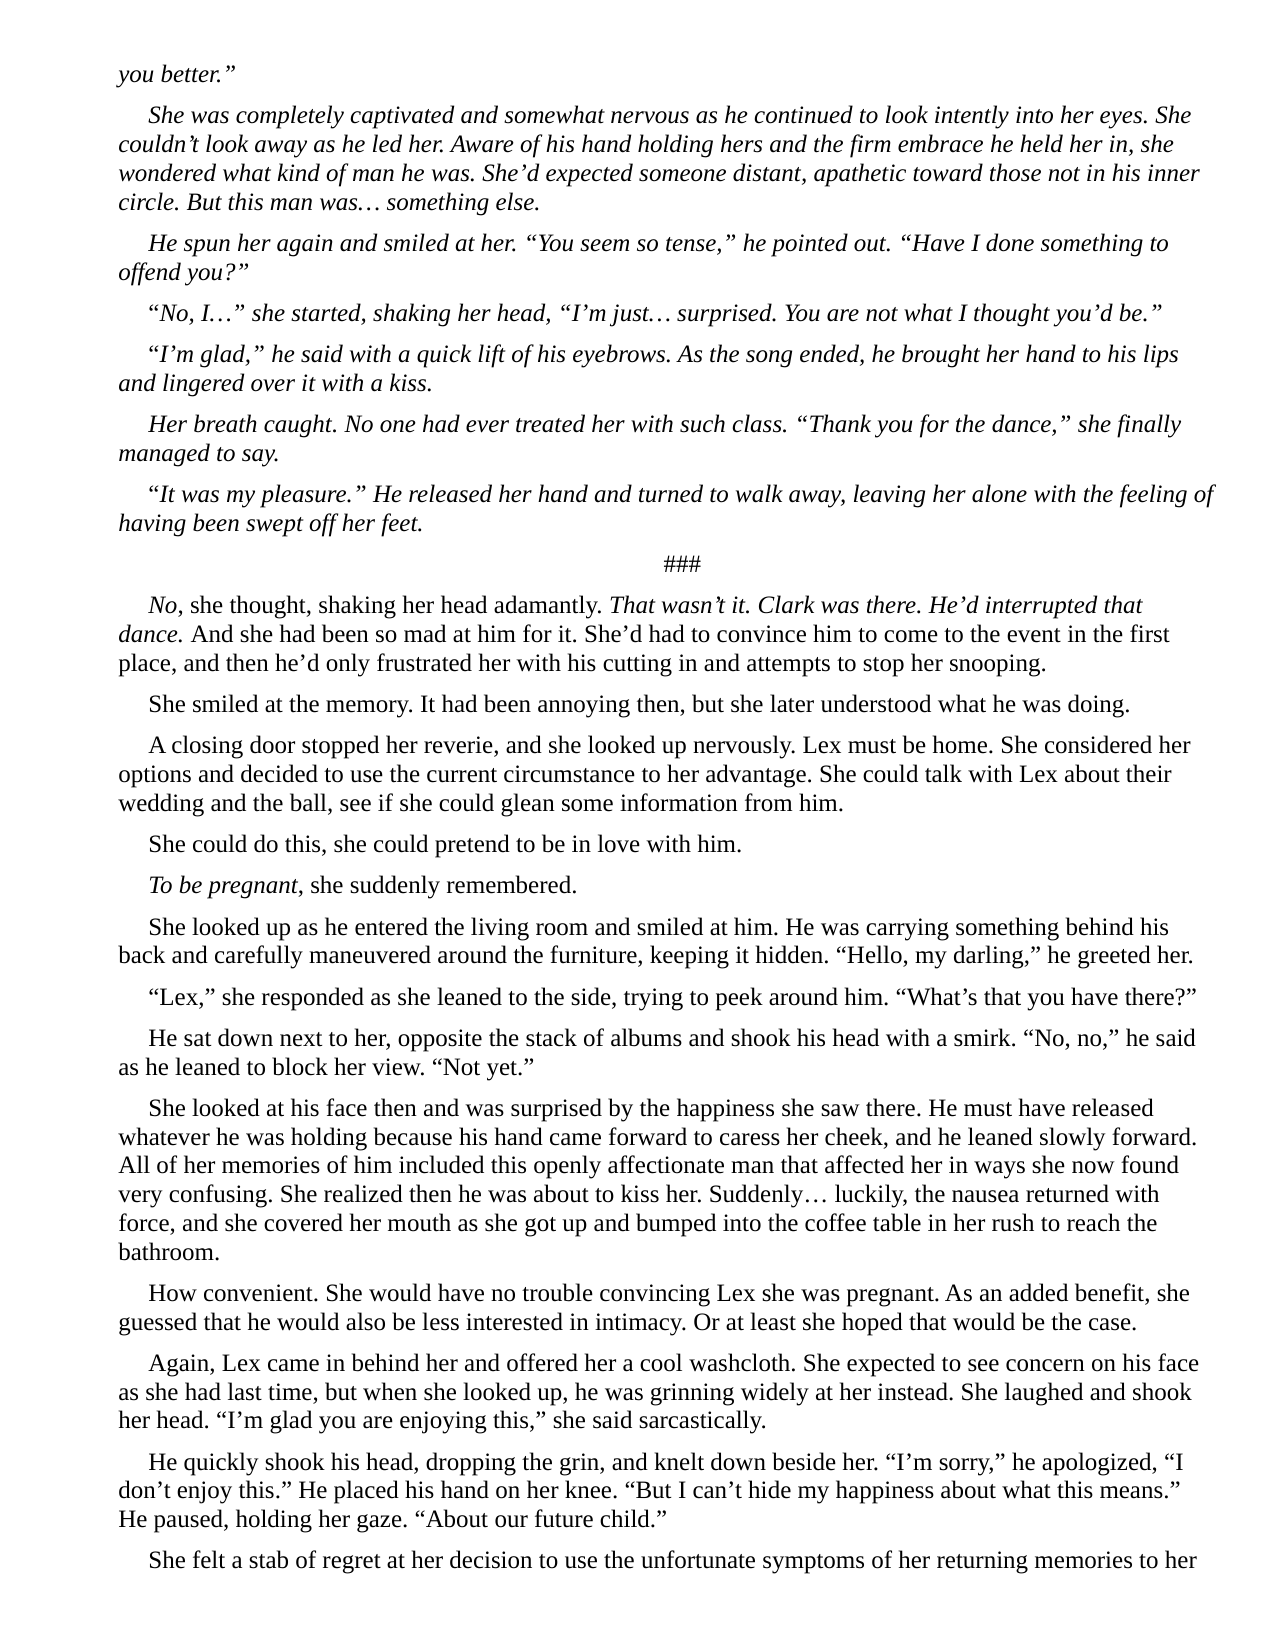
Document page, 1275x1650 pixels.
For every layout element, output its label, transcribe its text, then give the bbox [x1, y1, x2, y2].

text She looked at his face then and was surprised by the happiness she saw there. He must have released whatever he was holding because his hand came forward to caress her cheek, and he leaned slowly forward. All of her memories of him included this openly affectionate man that affected her in ways she now found very confusing. She realized then he was about to kiss her. Suddenly… luckily, the nausea returned with force, and she covered her mouth as she got up and bumped into the coffee table in her rush to reach the bathroom. [118, 1093, 1216, 1265]
text “Lex,” she responded as she leaned to the side, trying to peek around him. “What’s that you have there?” [118, 982, 1216, 1010]
text He quickly shook his head, dropping the grin, and knelt down beside her. “I’m sorry,” he apologized, “I don’t enjoy this.” He placed his hand on her knee. “But I can’t hide my happiness about what this means.” He paused, holding her gaze. “About our future child.” [118, 1447, 1216, 1533]
text She was completely captivated and somewhat nervous as he continued to look intently into her eyes. She couldn’t look away as he led her. Aware of his hand holding hers and the firm embrace he held her in, she wondered what kind of man he was. She’d expected someone distant, apathetic toward those not in his inner circle. But this man was… something else. [118, 100, 1216, 215]
text you better.” [118, 59, 1216, 88]
text “It was my pleasure.” He released her hand and turned to walk away, leaving her alone with the feeling of having been swept off her feet. [118, 479, 1216, 537]
text She smiled at the memory. It had been annoying then, but she later understood what he was doing. [118, 689, 1216, 718]
text ### [118, 549, 1216, 578]
text “No, I…” she started, shaking her head, “I’m just… surprised. You are not what I thought you’d be.” [118, 298, 1216, 327]
text Her breath caught. No one had ever treated her with such class. “Thank you for the dance,” she finally managed to say. [118, 409, 1216, 467]
text He spun her again and smiled at her. “You seem so tense,” he pointed out. “Have I done something to offend you?” [118, 228, 1216, 285]
text No, she thought, shaking her head adamantly. That wasn’t it. Clark was there. He’d interrupted that dance. And she had been so mad at him for it. She’d had to convince him to come to the event in the first place, and then he’d only frustrated her with his cutting in and attempts to stop her snooping. [118, 590, 1216, 677]
text She looked up as he entered the living room and smiled at him. He was carrying something behind his back and carefully maneuvered around the furniture, keeping it hidden. “Hello, my darling,” he greeted her. [118, 912, 1216, 969]
text She felt a stab of regret at her decision to use the unfortunate symptoms of her returning memories to her [118, 1545, 1216, 1574]
text “I’m glad,” he said with a quick lift of his eyebrows. As the song ended, he brought her hand to his lips and lingered over it with a kiss. [118, 339, 1216, 397]
text A closing door stopped her reverie, and she looked up nervously. Lex must be home. She considered her options and decided to use the current circumstance to her advantage. She could talk with Lex about their wedding and the ball, see if she could glean some information from him. [118, 730, 1216, 817]
text Again, Lex came in behind her and offered her a cool washcloth. She expected to see concern on his face as she had last time, but when she looked up, he was grinning widely at her instead. She laughed and shook her head. “I’m glad you are enjoying this,” she said sarcastically. [118, 1348, 1216, 1434]
text He sat down next to her, opposite the stack of albums and shook his head with a smirk. “No, no,” he said as he leaned to block her view. “Not yet.” [118, 1023, 1216, 1080]
text How convenient. She would have no trouble convincing Lex she was pregnant. As an added benefit, she guessed that he would also be less interested in intimacy. Or at least she hoped that would be the case. [118, 1278, 1216, 1335]
text She could do this, she could pretend to be in love with him. [118, 829, 1216, 858]
text To be pregnant, she suddenly remembered. [118, 870, 1216, 899]
